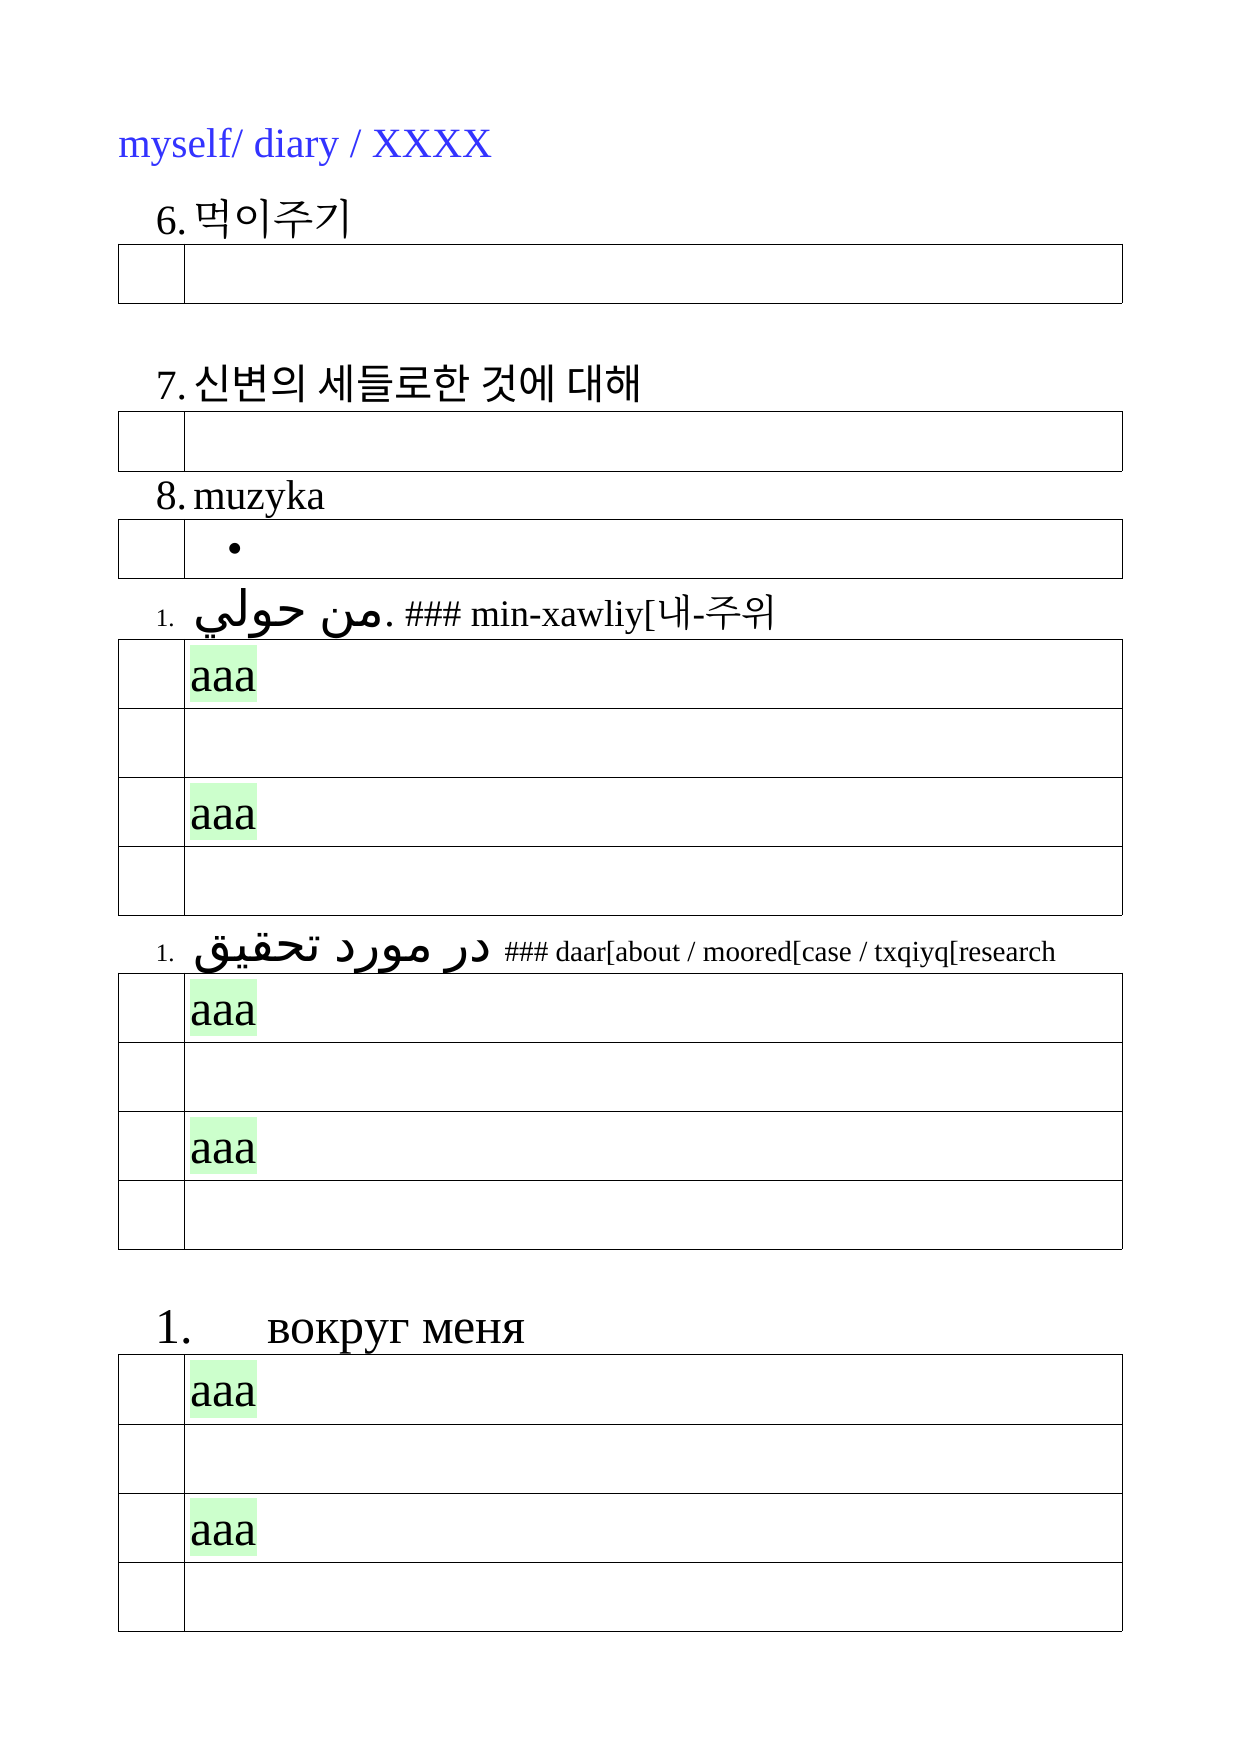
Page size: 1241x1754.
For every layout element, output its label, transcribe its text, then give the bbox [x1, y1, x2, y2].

table_cell [185, 847, 1122, 915]
table_cell [119, 1043, 184, 1111]
table_header [119, 1355, 184, 1423]
list muzyka [156, 472, 1122, 519]
table_header aaa [185, 974, 1122, 1042]
table_cell [119, 709, 184, 777]
table_cell [185, 1563, 1122, 1631]
table_cell [185, 1181, 1122, 1249]
table_header [185, 412, 1122, 471]
list من حولي. ### min-xawliy[내-주위 [156, 579, 1122, 639]
table_cell [119, 847, 184, 915]
table_header aaa [185, 1355, 1122, 1423]
table_header [185, 520, 1122, 578]
table_cell aaa [185, 1112, 1122, 1180]
table_cell aaa [185, 778, 1122, 846]
table_header [119, 974, 184, 1042]
table_cell [185, 1043, 1122, 1111]
list вокруг меня [156, 1297, 1122, 1354]
list در مورد تحقیق ### daar[about / moored[case / txqiyq[research [156, 916, 1122, 973]
table_cell [119, 1181, 184, 1249]
list 먹이주기 [156, 196, 1122, 243]
table_cell [119, 778, 184, 846]
table_header aaa [185, 640, 1122, 708]
table_cell [119, 1563, 184, 1631]
table_cell [119, 1112, 184, 1180]
table_cell [185, 1425, 1122, 1492]
table_cell [185, 709, 1122, 777]
table_header [119, 412, 184, 471]
table_header [119, 520, 184, 578]
table_header [119, 640, 184, 708]
table_cell aaa [185, 1494, 1122, 1562]
table_cell [119, 1425, 184, 1492]
table_header [119, 245, 184, 303]
table_header [185, 245, 1122, 303]
list 신변의 세들로한 것에 대해 [156, 351, 1122, 411]
text myself/ diary / XXXX [118, 118, 1122, 166]
table_cell [119, 1494, 184, 1562]
